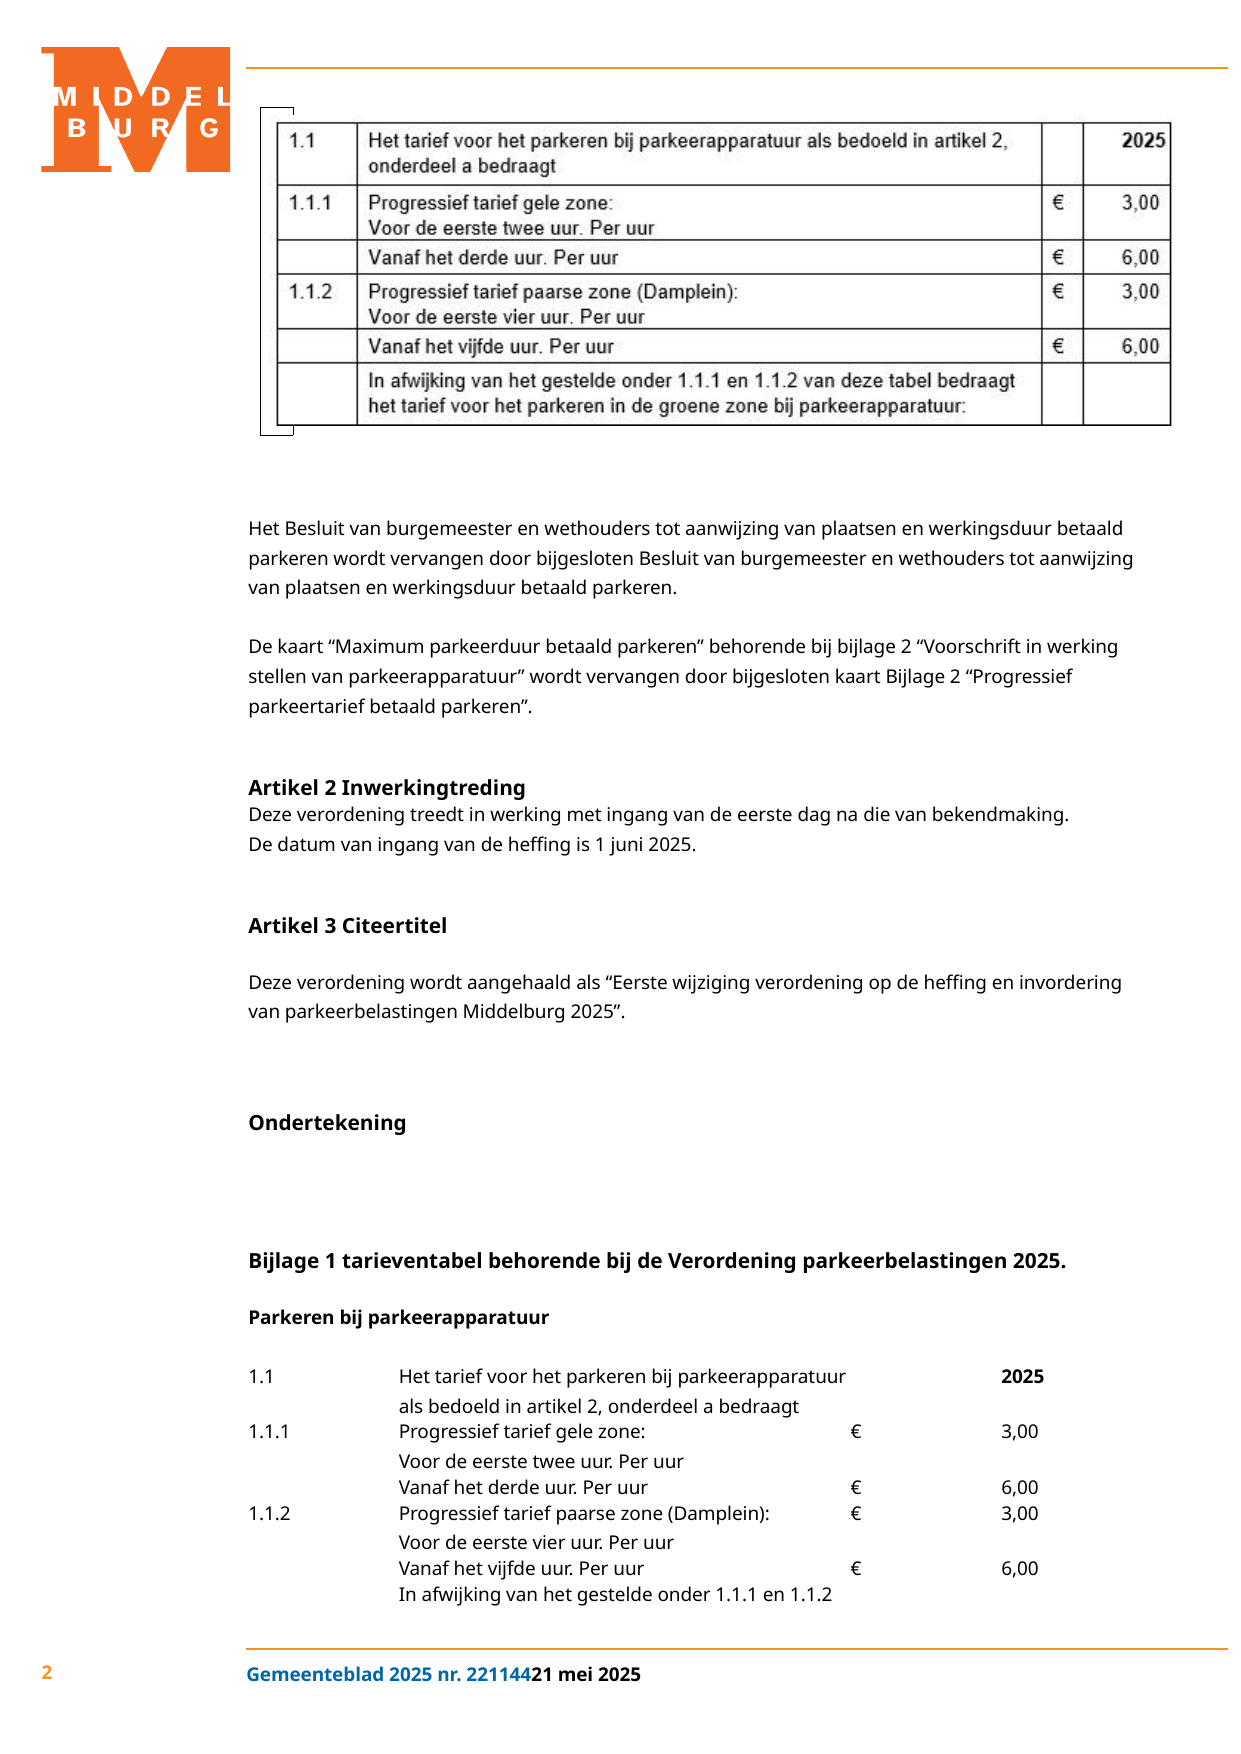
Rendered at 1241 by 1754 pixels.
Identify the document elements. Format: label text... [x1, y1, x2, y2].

picture [268, 115, 1173, 426]
table_cell Progressief tarief paarse zone (Damplein): Voor de eerste vier uur. Per uur [399, 1500, 850, 1555]
table_cell Vanaf het vijfde uur. Per uur [399, 1555, 850, 1581]
table_cell € [850, 1500, 1001, 1555]
table_cell 1.1.2 [248, 1500, 398, 1555]
text De kaart “Maximum parkeerduur betaald parkeren” behorende bij bijlage 2 “Voorschrift in werking stellen van parkeerapparatuur” wordt vervangen door bijgesloten kaart Bijlage 2 “Progressief parkeertarief betaald parkeren”. [248, 634, 1152, 719]
text Artikel 3 Citeertitel [248, 911, 1152, 939]
table_header 1.1 [248, 1364, 398, 1419]
table_cell € [850, 1419, 1001, 1474]
table_cell 3,00 [1001, 1419, 1152, 1474]
text Bijlage 1 tarieventabel behorende bij de Verordening parkeerbelastingen 2025. [248, 1246, 1152, 1274]
text Deze verordening treedt in werking met ingang van de eerste dag na die van bekendmaking. [248, 801, 1152, 827]
table_cell [248, 1555, 398, 1581]
table_cell Vanaf het derde uur. Per uur [399, 1474, 850, 1500]
table_cell In afwijking van het gestelde onder 1.1.1 en 1.1.2 [399, 1581, 850, 1607]
table_cell 6,00 [1001, 1474, 1152, 1500]
table_cell € [850, 1555, 1001, 1581]
text Het Besluit van burgemeester en wethouders tot aanwijzing van plaatsen en werkingsduur betaald parkeren wordt vervangen door bijgesloten Besluit van burgemeester en wethouders tot aanwijzing van plaatsen en werkingsduur betaald parkeren. [248, 515, 1152, 600]
text Deze verordening wordt aangehaald als “Eerste wijziging verordening op de heffing en invordering van parkeerbelastingen Middelburg 2025”. [248, 969, 1152, 1024]
picture [41, 47, 231, 172]
table_cell [248, 1474, 398, 1500]
text Parkeren bij parkeerapparatuur [248, 1304, 1152, 1330]
table_cell 6,00 [1001, 1555, 1152, 1581]
table_cell 1.1.1 [248, 1419, 398, 1474]
table_cell [1001, 1581, 1152, 1607]
text De datum van ingang van de heffing is 1 juni 2025. [248, 831, 1152, 857]
text Artikel 2 Inwerkingtreding [248, 773, 1152, 801]
table_cell 3,00 [1001, 1500, 1152, 1555]
table_cell Progressief tarief gele zone: Voor de eerste twee uur. Per uur [399, 1419, 850, 1474]
table_cell € [850, 1474, 1001, 1500]
table_header [850, 1364, 1001, 1419]
table_cell [850, 1581, 1001, 1607]
text Ondertekening [248, 1108, 1152, 1137]
table_header Het tarief voor het parkeren bij parkeerapparatuur als bedoeld in artikel 2, onderdeel a bedraagt [399, 1364, 850, 1419]
table_cell [248, 1581, 398, 1607]
table_header 2025 [1001, 1364, 1152, 1419]
